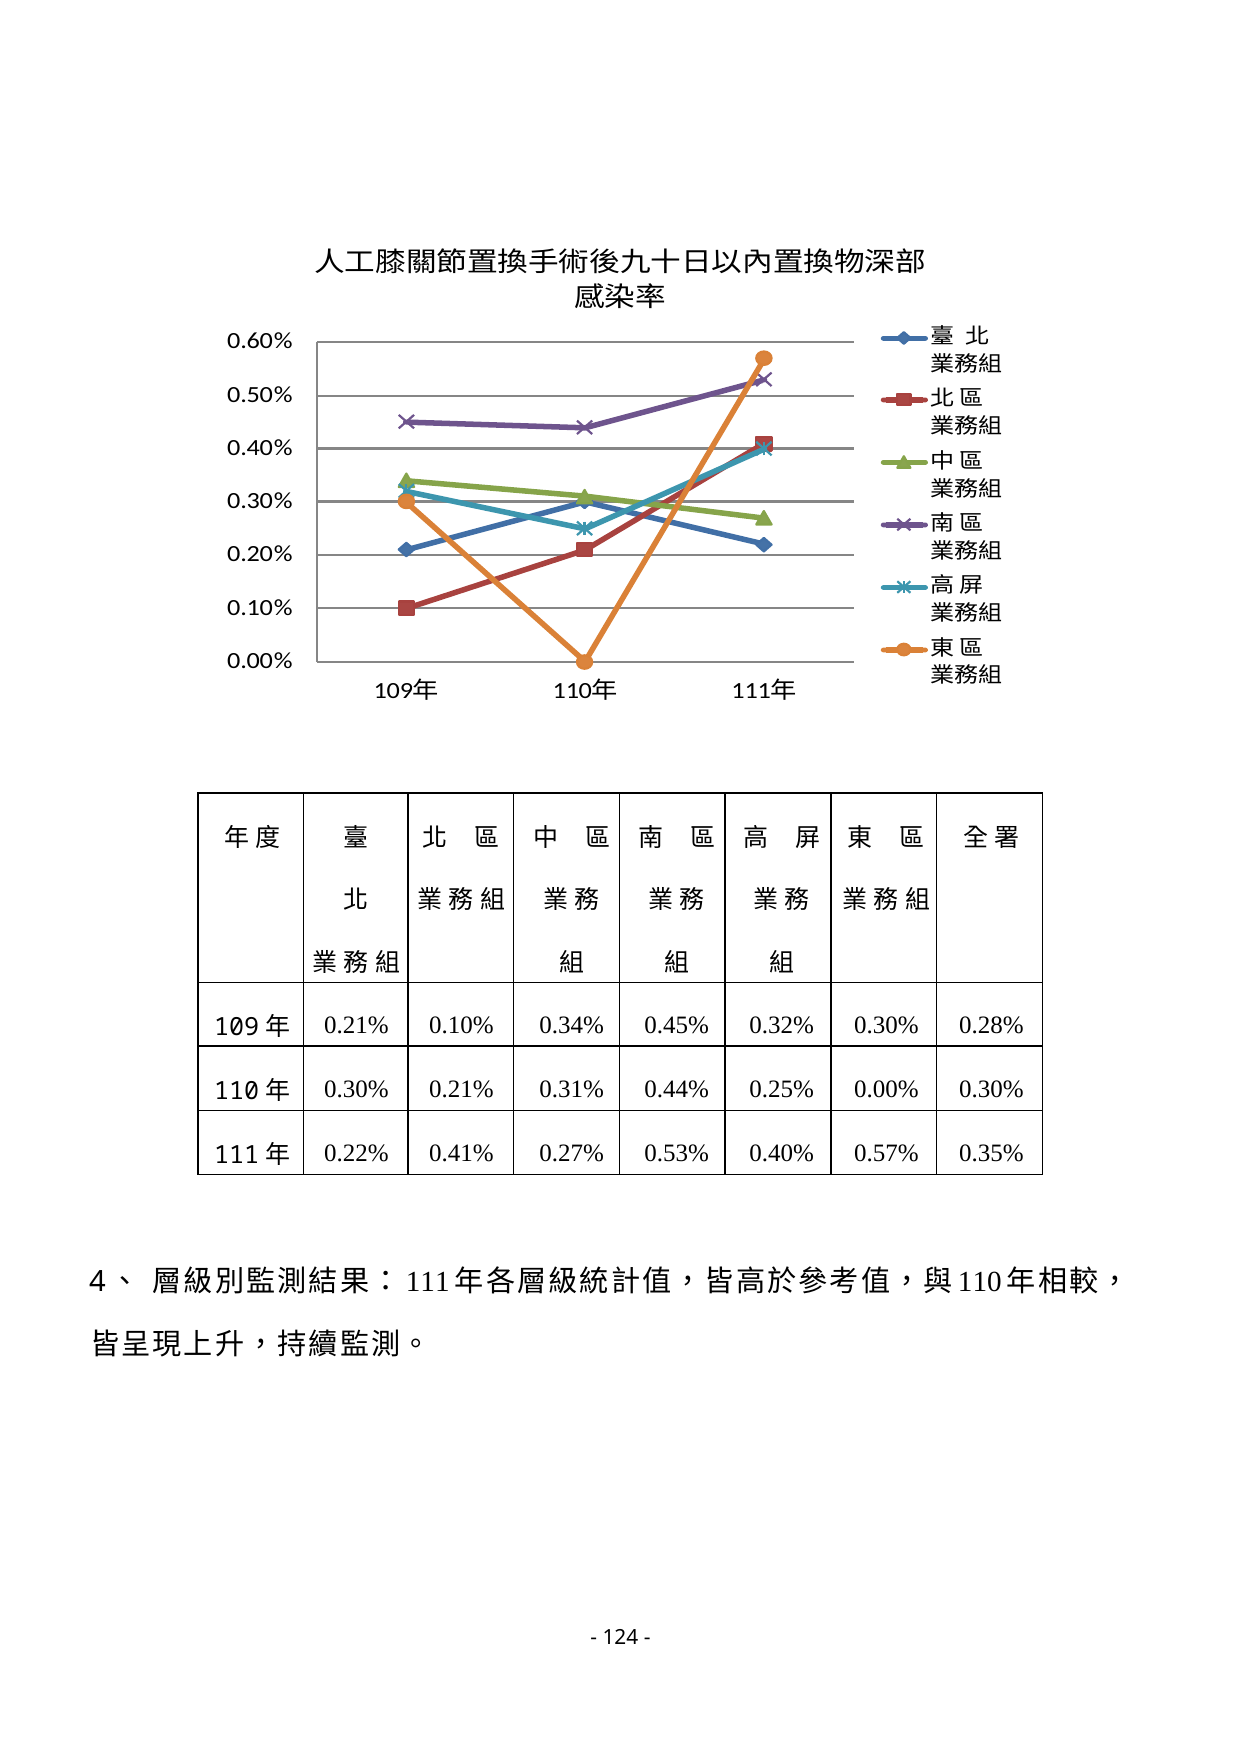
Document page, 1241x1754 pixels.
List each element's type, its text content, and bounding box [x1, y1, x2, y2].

table_cell 0.35% [937, 1111, 1042, 1173]
table_cell 0.40% [726, 1111, 830, 1173]
table_cell 0.30% [304, 1047, 407, 1109]
table_cell 0.21% [409, 1047, 513, 1109]
table_cell 0.34% [514, 983, 619, 1045]
table_cell 0.41% [409, 1111, 513, 1173]
table_cell 0.21% [304, 983, 407, 1045]
table_cell 0.30% [937, 1047, 1042, 1109]
table_cell 109年 [199, 983, 303, 1045]
table_header 全署 [937, 794, 1042, 981]
table_cell 111年 [199, 1111, 303, 1173]
table_cell 0.30% [832, 983, 936, 1045]
table_cell 0.45% [620, 983, 724, 1045]
table_header 北 區 業務組 [409, 794, 513, 981]
table_header 中 區 業務組 [514, 794, 619, 981]
table_header 年度 [199, 794, 303, 981]
table_cell 0.28% [937, 983, 1042, 1045]
table_cell 0.44% [620, 1047, 724, 1109]
table_cell 110年 [199, 1047, 303, 1109]
table_cell 0.10% [409, 983, 513, 1045]
table_header 南 區 業務組 [620, 794, 724, 981]
table_cell 0.27% [514, 1111, 619, 1173]
table_cell 0.22% [304, 1111, 407, 1173]
table_header 高 屏 業務組 [726, 794, 830, 981]
table_header 臺 北 業務組 [304, 794, 407, 981]
table_cell 0.00% [832, 1047, 936, 1109]
table_cell 0.53% [620, 1111, 724, 1173]
table_cell 0.31% [514, 1047, 619, 1109]
list 層級別監測結果：111年各層級統計值，皆高於參考值，與110年相較，皆呈現上升，持續監測。 [89, 1238, 1145, 1425]
table_cell 0.25% [726, 1047, 830, 1109]
table_cell 0.32% [726, 983, 830, 1045]
table_header 東 區 業務組 [832, 794, 936, 981]
table_cell 0.57% [832, 1111, 936, 1173]
